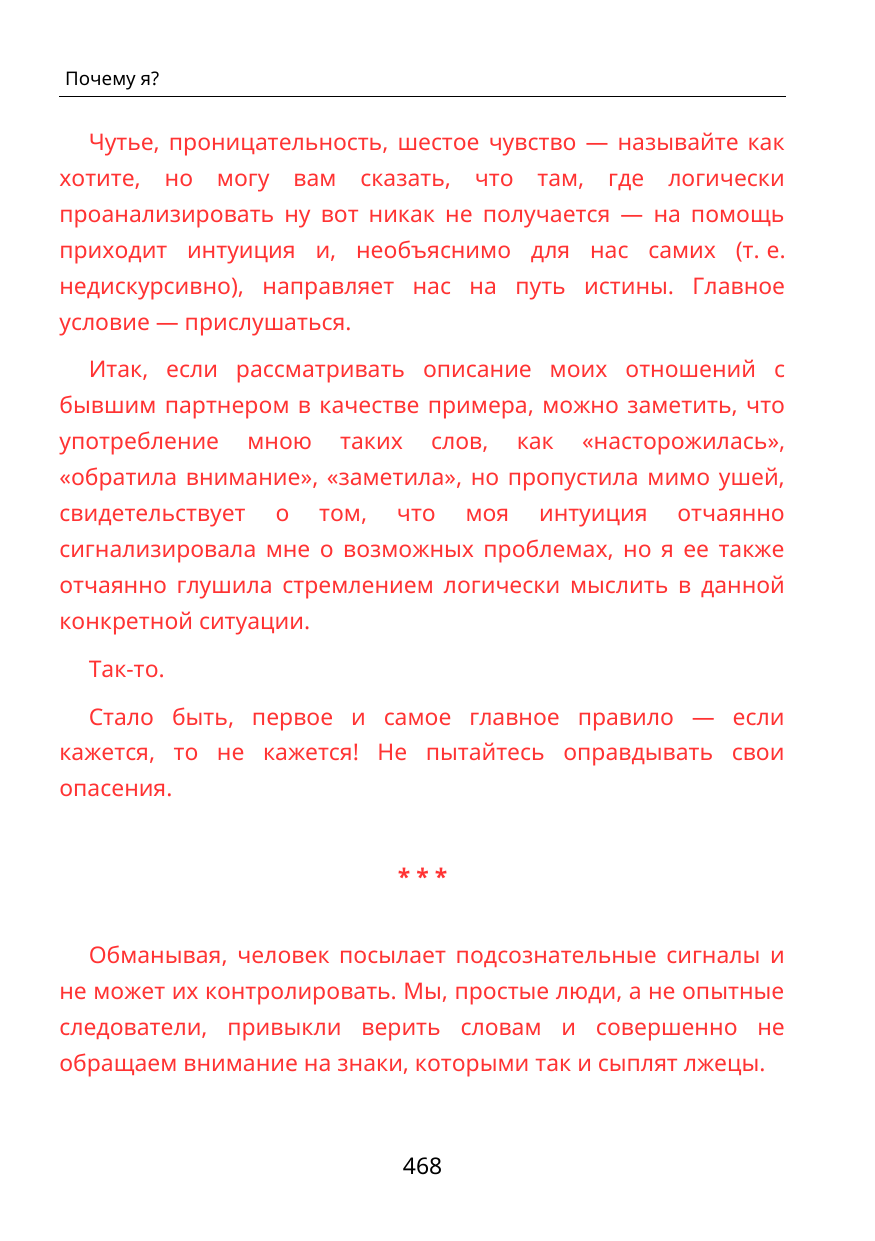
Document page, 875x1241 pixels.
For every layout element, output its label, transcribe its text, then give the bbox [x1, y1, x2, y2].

text Обманывая, человек посылает подсознательные сигналы и не может их контролировать. Мы, простые люди, а не опытные следователи, привыкли верить словам и совершенно не обращаем внимание на знаки, которыми так и сыплят лжецы. [59, 939, 786, 1078]
text Стало быть, первое и самое главное правило — если кажется, то не кажется! Не пытайтесь оправдывать свои опасения. [59, 700, 786, 803]
subtitle * * * [59, 861, 786, 893]
text Итак, если рассматривать описание моих отношений с бывшим партнером в качестве примера, можно заметить, что употребление мною таких слов, как «насторожилась», «обратила внимание», «заметила», но пропустила мимо ушей, свидетельствует о том, что моя интуиция отчаянно сигнализировала мне о возможных проблемах, но я ее также отчаянно глушила стремлением логически мыслить в данной конкретной ситуации. [59, 353, 786, 636]
text Так-то. [59, 653, 786, 684]
text Чутье, проницательность, шестое чувство — называйте как хотите, но могу вам сказать, что там, где логически проанализировать ну вот никак не получается — на помощь приходит интуиция и, необъяснимо для нас самих (т. е. недискурсивно), направляет нас на путь истины. Главное условие — прислушаться. [59, 126, 786, 337]
